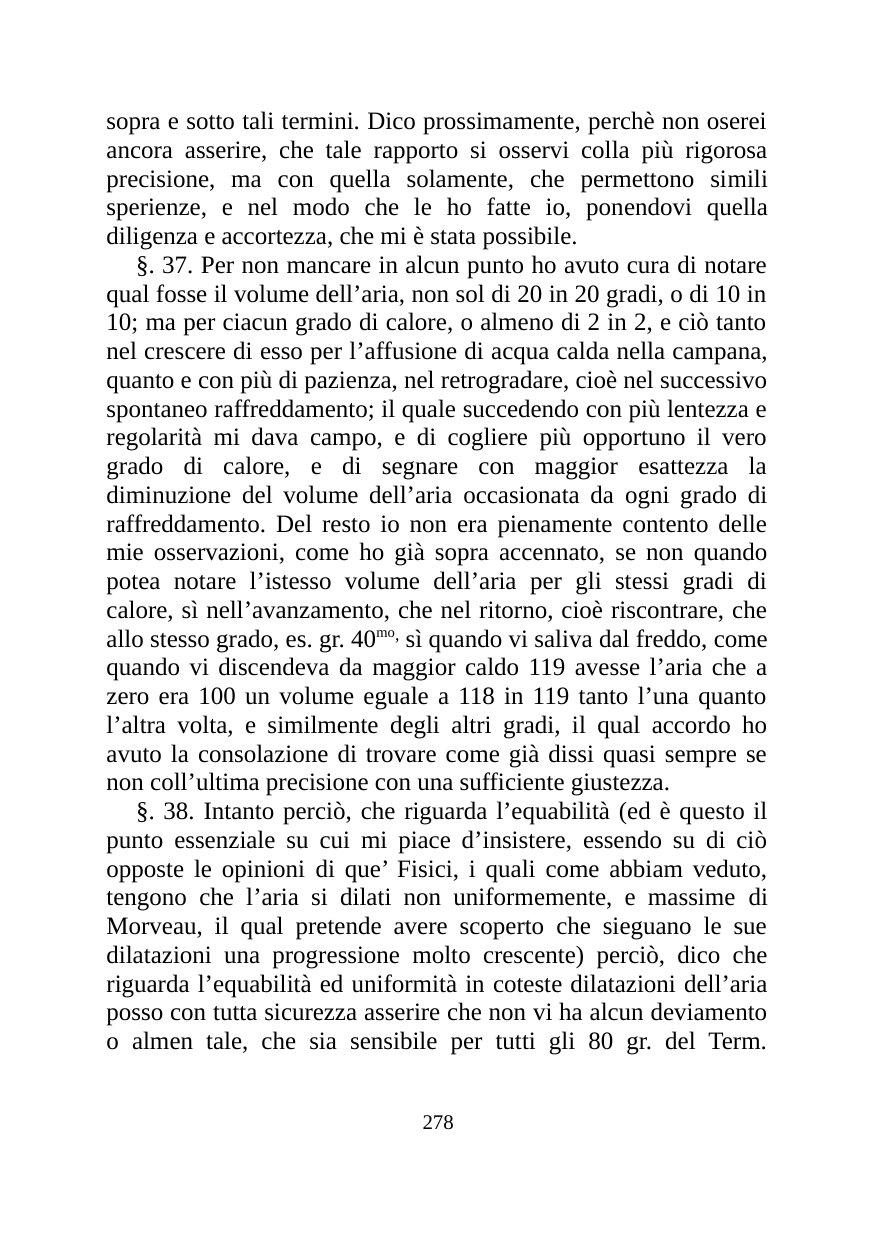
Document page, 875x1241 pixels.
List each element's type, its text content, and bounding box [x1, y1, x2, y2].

text sopra e sotto tali termini. Dico prossimamente, perchè non oserei ancora asserire, che tale rapporto si osservi colla più rigorosa precisione, ma con quella solamente, che permettono simili sperienze, e nel modo che le ho fatte io, ponendovi quella diligenza e accortezza, che mi è stata possibile. [106, 106, 768, 250]
text §. 38. Intanto perciò, che riguarda l’equabilità (ed è questo il punto essenziale su cui mi piace d’insistere, essendo su di ciò opposte le opinioni di que’ Fisici, i quali come abbiam veduto, tengono che l’aria si dilati non uniformemente, e massime di Morveau, il qual pretende avere scoperto che sieguano le sue dilatazioni una progressione molto crescente) perciò, dico che riguarda l’equabilità ed uniformità in coteste dilatazioni dell’aria posso con tutta sicurezza asserire che non vi ha alcun deviamento o almen tale, che sia sensibile per tutti gli 80 gr. del Term. [106, 796, 768, 1055]
text §. 37. Per non mancare in alcun punto ho avuto cura di notare qual fosse il volume dell’aria, non sol di 20 in 20 gradi, o di 10 in 10; ma per ciacun grado di calore, o almeno di 2 in 2, e ciò tanto nel crescere di esso per l’affusione di acqua calda nella campana, quanto e con più di pazienza, nel retrogradare, cioè nel successivo spontaneo raffreddamento; il quale succedendo con più lentezza e regolarità mi dava campo, e di cogliere più opportuno il vero grado di calore, e di segnare con maggior esattezza la diminuzione del volume dell’aria occasionata da ogni grado di raffreddamento. Del resto io non era pienamente contento delle mie osservazioni, come ho già sopra accennato, se non quando potea notare l’istesso volume dell’aria per gli stessi gradi di calore, sì nell’avanzamento, che nel ritorno, cioè riscontrare, che allo stesso grado, es. gr. 40mo, sì quando vi saliva dal freddo, come quando vi discendeva da maggior caldo 119 avesse l’aria che a zero era 100 un volume eguale a 118 in 119 tanto l’una quanto l’altra volta, e similmente degli altri gradi, il qual accordo ho avuto la consolazione di trovare come già dissi quasi sempre se non coll’ultima precisione con una sufficiente giustezza. [106, 250, 768, 796]
